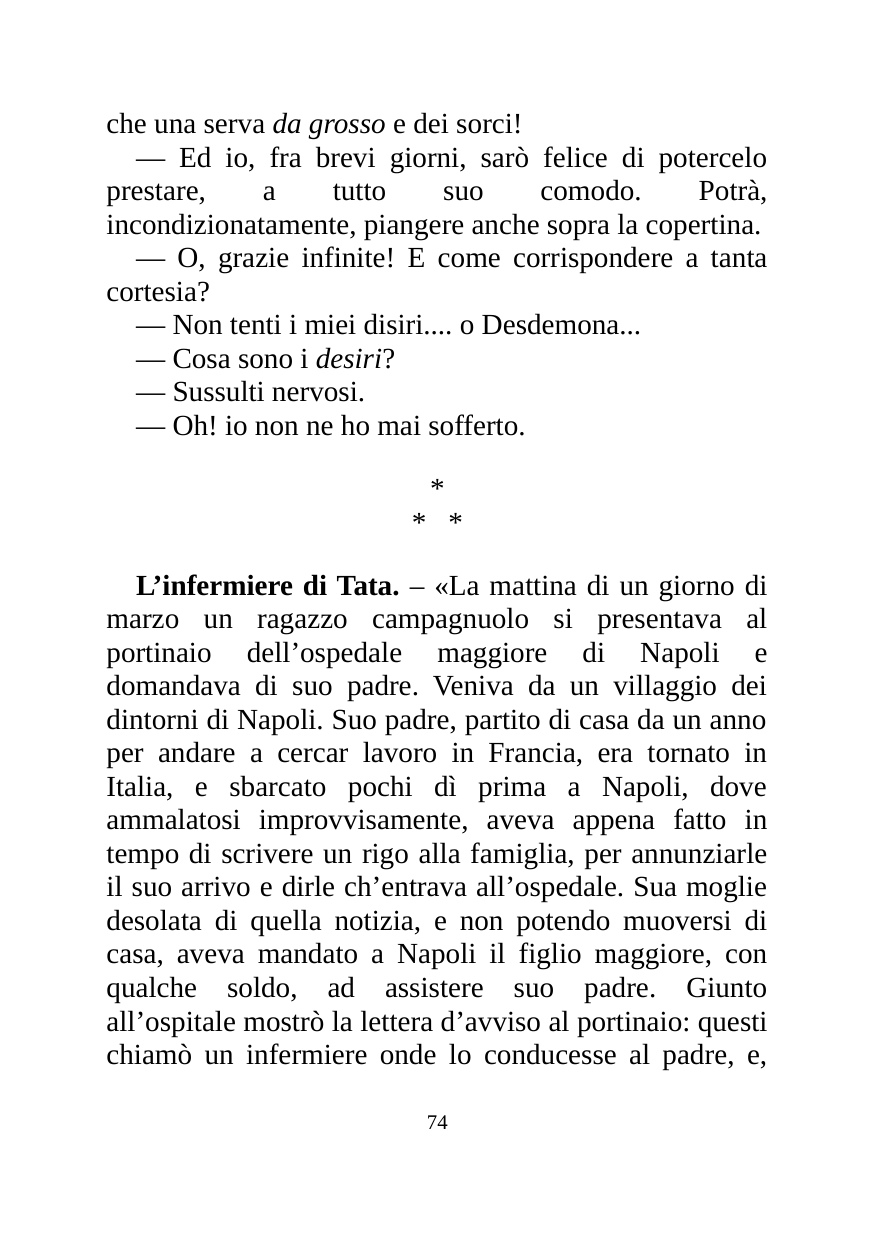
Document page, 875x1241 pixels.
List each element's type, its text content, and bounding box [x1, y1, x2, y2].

text L’infermiere di Tata. – «La mattina di un giorno di marzo un ragazzo campagnuolo si presentava al portinaio dell’ospedale maggiore di Napoli e domandava di suo padre. Veniva da un villaggio dei dintorni di Napoli. Suo padre, partito di casa da un anno per andare a cercar lavoro in Francia, era tornato in Italia, e sbarcato pochi dì prima a Napoli, dove ammalatosi improvvisamente, aveva appena fatto in tempo di scrivere un rigo alla famiglia, per annunziarle il suo arrivo e dirle ch’entrava all’ospedale. Sua moglie desolata di quella notizia, e non potendo muoversi di casa, aveva mandato a Napoli il figlio maggiore, con qualche soldo, ad assistere suo padre. Giunto all’ospitale mostrò la lettera d’avviso al portinaio: questi chiamò un infermiere onde lo conducesse al padre, e, [106, 568, 768, 1071]
text * * * [106, 471, 768, 538]
text — Oh! io non ne ho mai sofferto. [106, 408, 768, 442]
text — O, grazie infinite! E come corrispondere a tanta cortesia? [106, 240, 768, 307]
text — Non tenti i miei disiri.... o Desdemona... [106, 307, 768, 341]
text che una serva da grosso e dei sorci! [106, 106, 768, 140]
text — Cosa sono i desiri? [106, 341, 768, 374]
text — Sussulti nervosi. [106, 374, 768, 408]
text — Ed io, fra brevi giorni, sarò felice di potercelo prestare, a tutto suo comodo. Potrà, incondizionatamente, piangere anche sopra la copertina. [106, 140, 768, 240]
